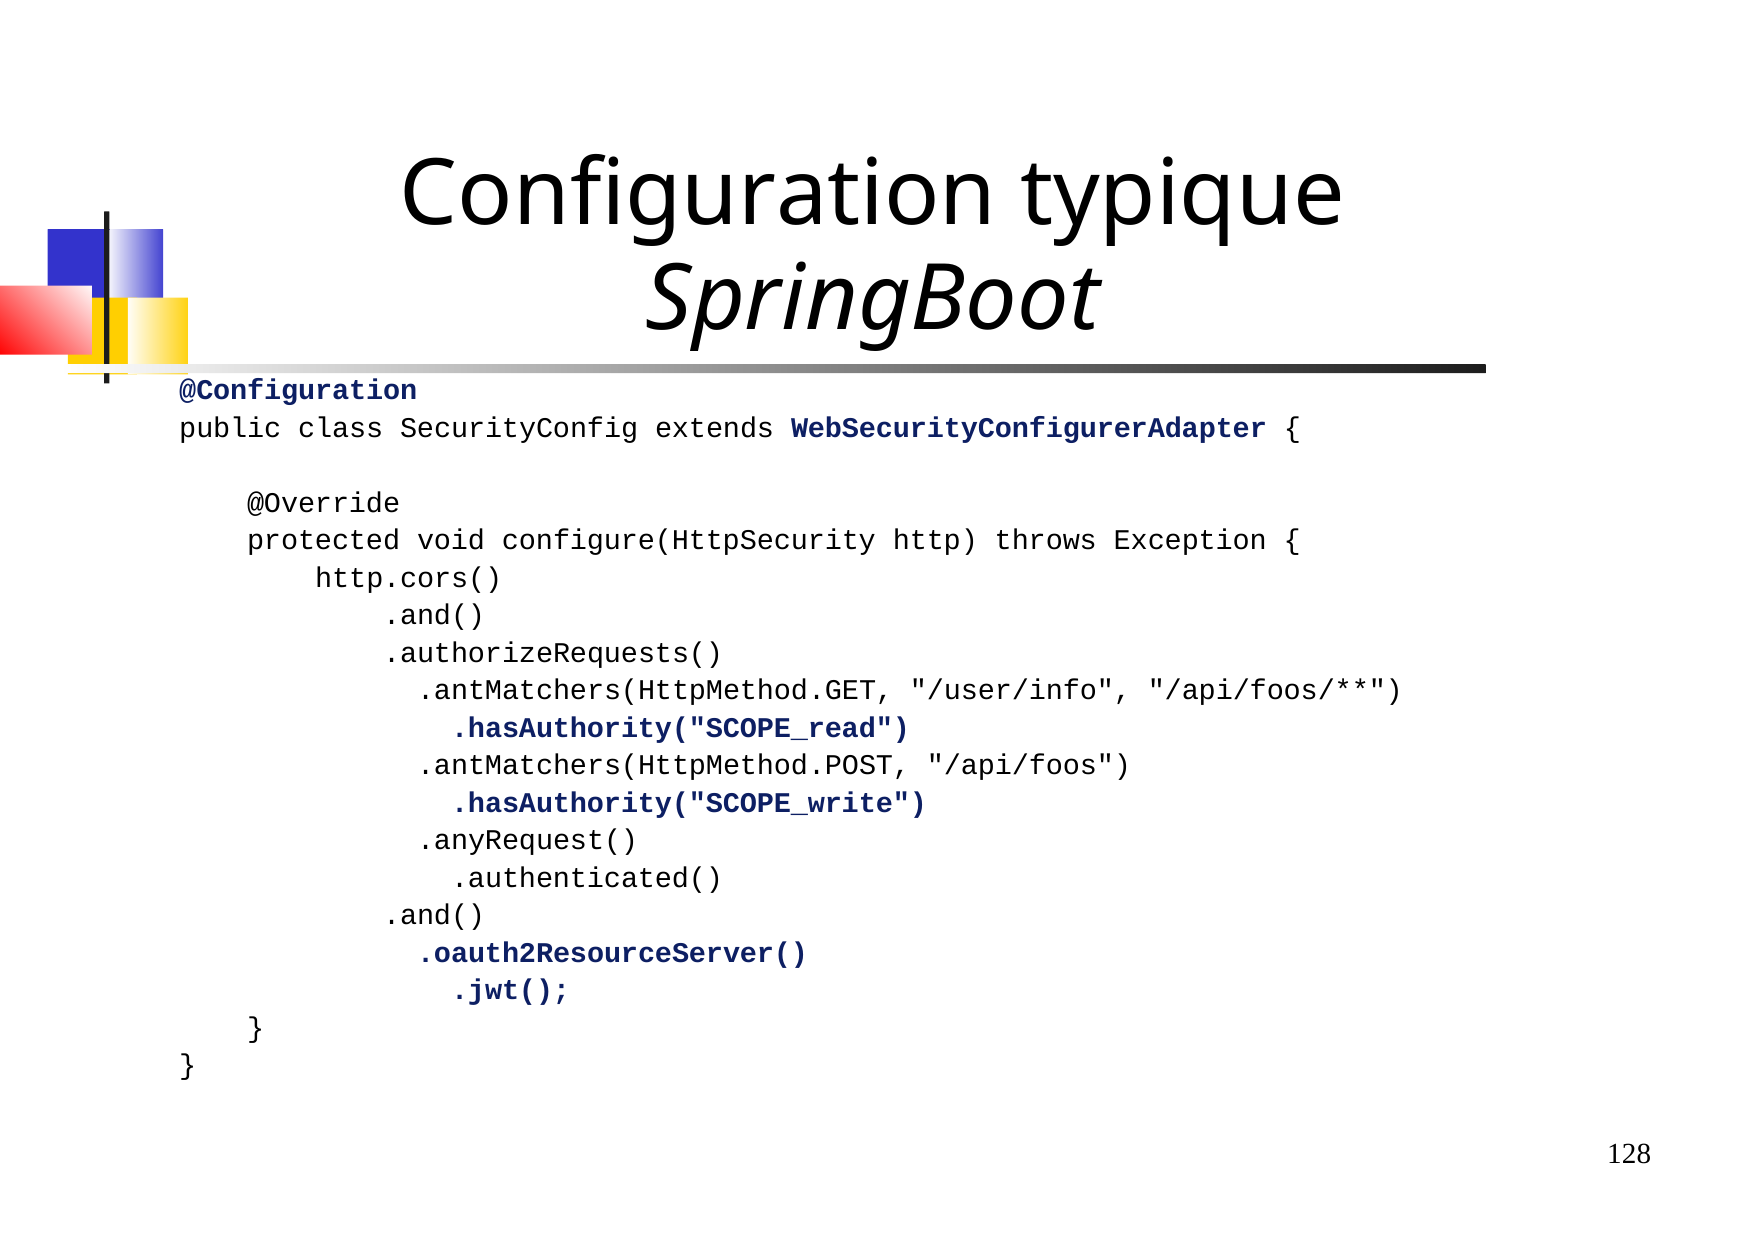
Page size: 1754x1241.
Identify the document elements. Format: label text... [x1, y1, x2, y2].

list @Configuration public class SecurityConfig extends WebSecurityConfigurerAdapter { @Override protected void configure(HttpSecurity http) throws Exception { http.cors() .and() .authorizeRequests() .antMatchers(HttpMethod.GET, "/user/info", "/api/foos/**") .hasAuthority("SCOPE_read") .antMatchers(HttpMethod.POST, "/api/foos") .hasAuthority("SCOPE_write") .anyRequest() .authenticated() .and() .oauth2ResourceServer() .jwt(); } } [179, 371, 1567, 1091]
title Configuration typique SpringBoot [179, 139, 1567, 351]
